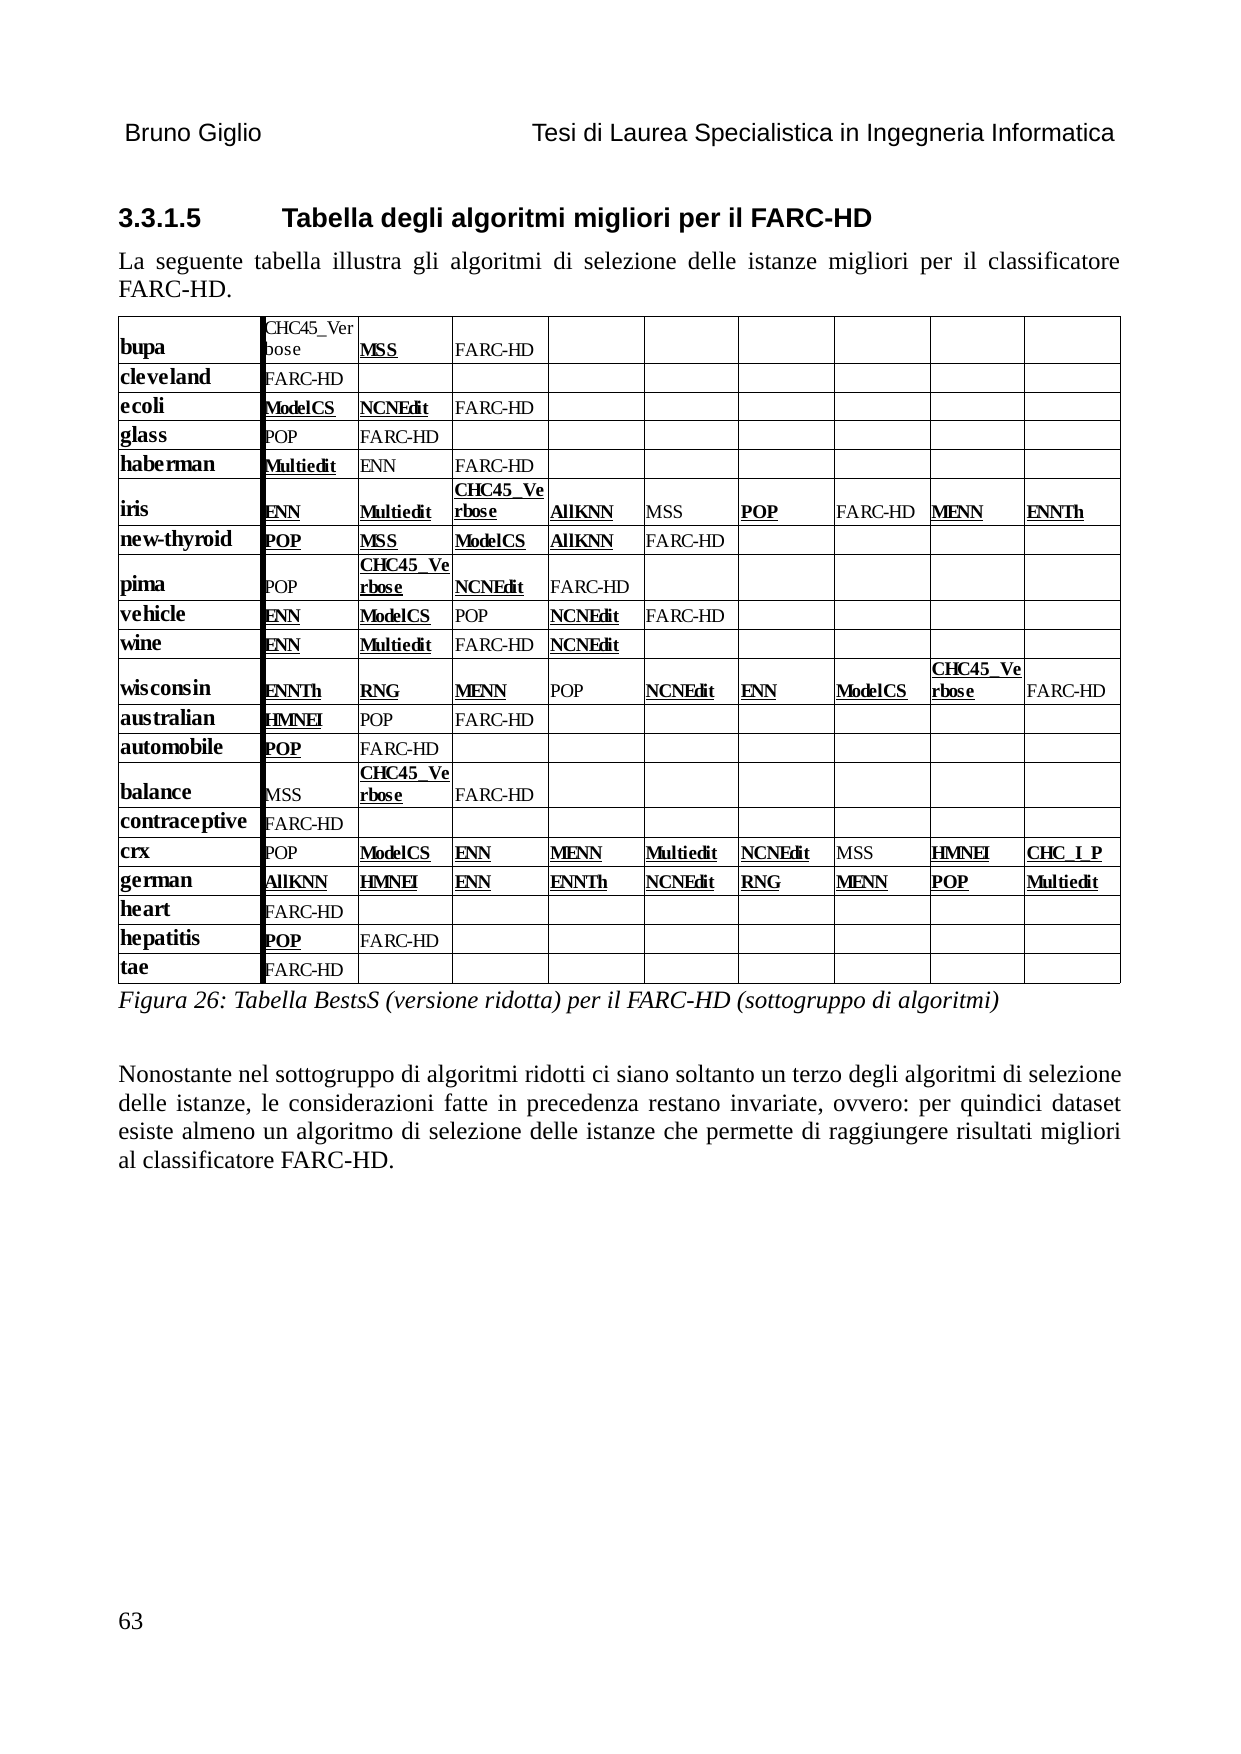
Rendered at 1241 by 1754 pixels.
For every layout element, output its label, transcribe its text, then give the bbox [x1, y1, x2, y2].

text La seguente tabella illustra gli algoritmi di selezione delle istanze migliori per il classificatore FARC-HD. [118, 246, 1122, 303]
text Figura 26: Tabella BestsS (versione ridotta) per il FARC-HD (sottogruppo di algoritmi) [118, 329, 1122, 1014]
subtitle Tabella degli algoritmi migliori per il FARC-HD [118, 202, 1122, 233]
text Nonostante nel sottogruppo di algoritmi ridotti ci siano soltanto un terzo degli algoritmi di selezione delle istanze, le considerazioni fatte in precedenza restano invariate, ovvero: per quindici dataset esiste almeno un algoritmo di selezione delle istanze che permette di raggiungere risultati migliori al classificatore FARC-HD. [118, 1059, 1122, 1174]
